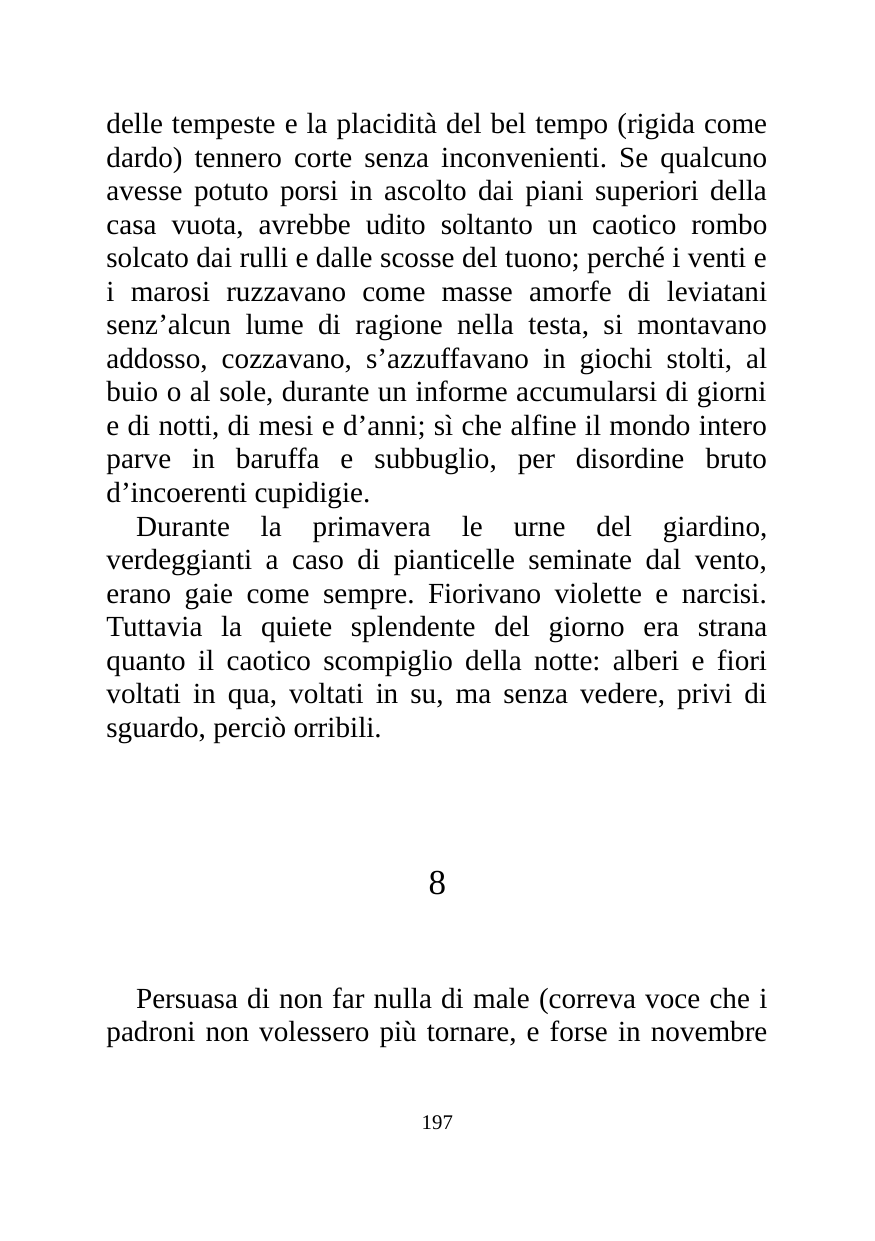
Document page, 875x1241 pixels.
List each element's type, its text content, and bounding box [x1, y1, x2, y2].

subtitle 8 [106, 862, 768, 902]
text Persuasa di non far nulla di male (correva voce che i padroni non volessero più tornare, e forse in novembre [106, 981, 768, 1048]
text delle tempeste e la placidità del bel tempo (rigida come dardo) tennero corte senza inconvenienti. Se qualcuno avesse potuto porsi in ascolto dai piani superiori della casa vuota, avrebbe udito soltanto un caotico rombo solcato dai rulli e dalle scosse del tuono; perché i venti e i marosi ruzzavano come masse amorfe di leviatani senz’alcun lume di ragione nella testa, si montavano addosso, cozzavano, s’azzuffavano in giochi stolti, al buio o al sole, durante un informe accumularsi di giorni e di notti, di mesi e d’anni; sì che alfine il mondo intero parve in baruffa e subbuglio, per disordine bruto d’incoerenti cupidigie. [106, 106, 768, 509]
text Durante la primavera le urne del giardino, verdeggianti a caso di pianticelle seminate dal vento, erano gaie come sempre. Fiorivano violette e narcisi. Tuttavia la quiete splendente del giorno era strana quanto il caotico scompiglio della notte: alberi e fiori voltati in qua, voltati in su, ma senza vedere, privi di sguardo, perciò orribili. [106, 509, 768, 743]
